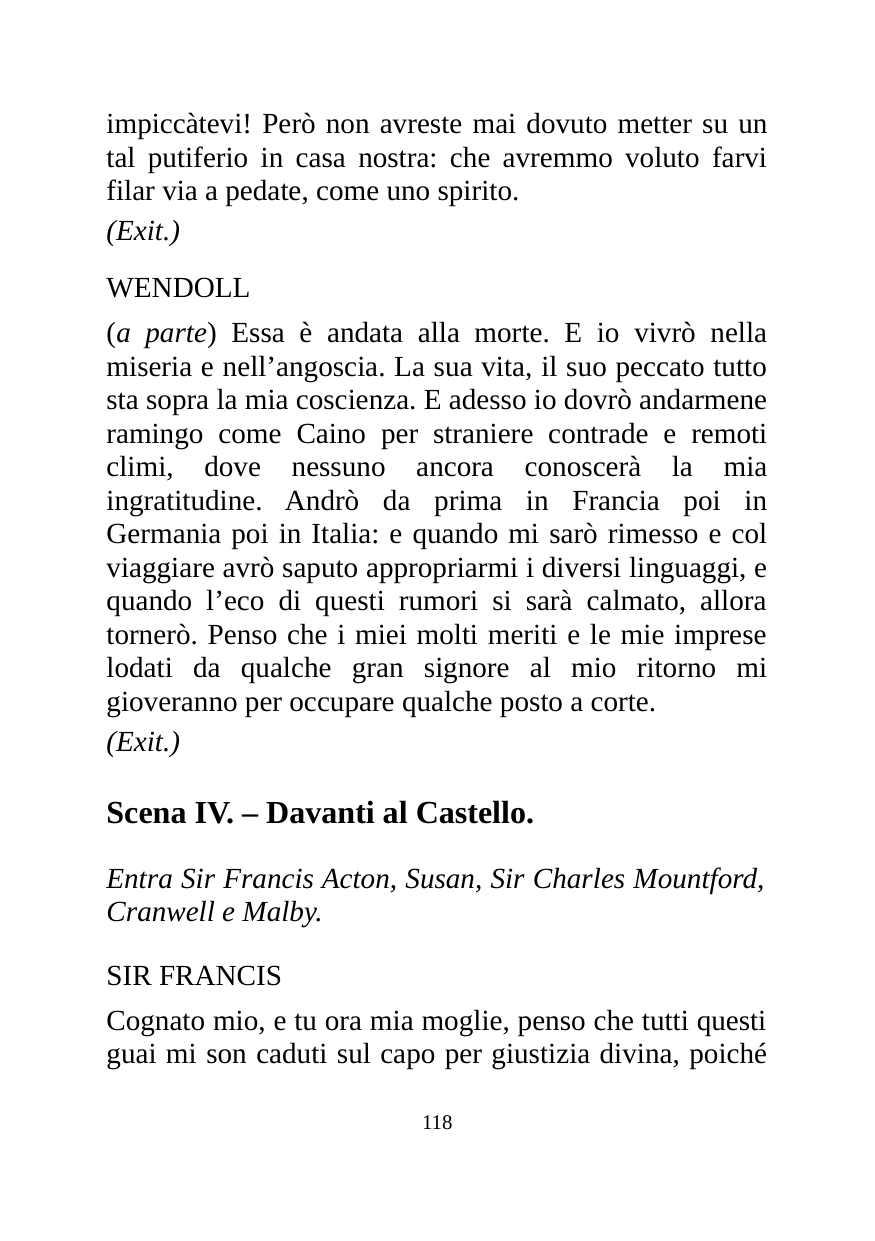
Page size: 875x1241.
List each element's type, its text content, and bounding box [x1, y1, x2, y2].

text (Exit.) [106, 213, 768, 246]
subtitle Scena IV. – Davanti al Castello. [106, 794, 768, 831]
text (Exit.) [106, 724, 768, 757]
text (a parte) Essa è andata alla morte. E io vivrò nella miseria e nell’angoscia. La sua vita, il suo peccato tutto sta sopra la mia coscienza. E adesso io dovrò andarmene ramingo come Caino per straniere contrade e remoti climi, dove nessuno ancora conoscerà la mia ingratitudine. Andrò da prima in Francia poi in Germania poi in Italia: e quando mi sarò rimesso e col viaggiare avrò saputo appropriarmi i diversi linguaggi, e quando l’eco di questi rumori si sarà calmato, allora tornerò. Penso che i miei molti meriti e le mie imprese lodati da qualche gran signore al mio ritorno mi gioveranno per occupare qualche posto a corte. [106, 315, 768, 718]
text impiccàtevi! Però non avreste mai dovuto metter su un tal putiferio in casa nostra: che avremmo voluto farvi filar via a pedate, come uno spirito. [106, 106, 768, 207]
text Cognato mio, e tu ora mia moglie, penso che tutti questi guai mi son caduti sul capo per giustizia divina, poiché [106, 1003, 768, 1070]
text Entra Sir Francis Acton, Susan, Sir Charles Mountford, Cranwell e Malby. [106, 861, 768, 928]
text WENDOLL [106, 270, 768, 303]
text SIR FRANCIS [106, 958, 768, 991]
